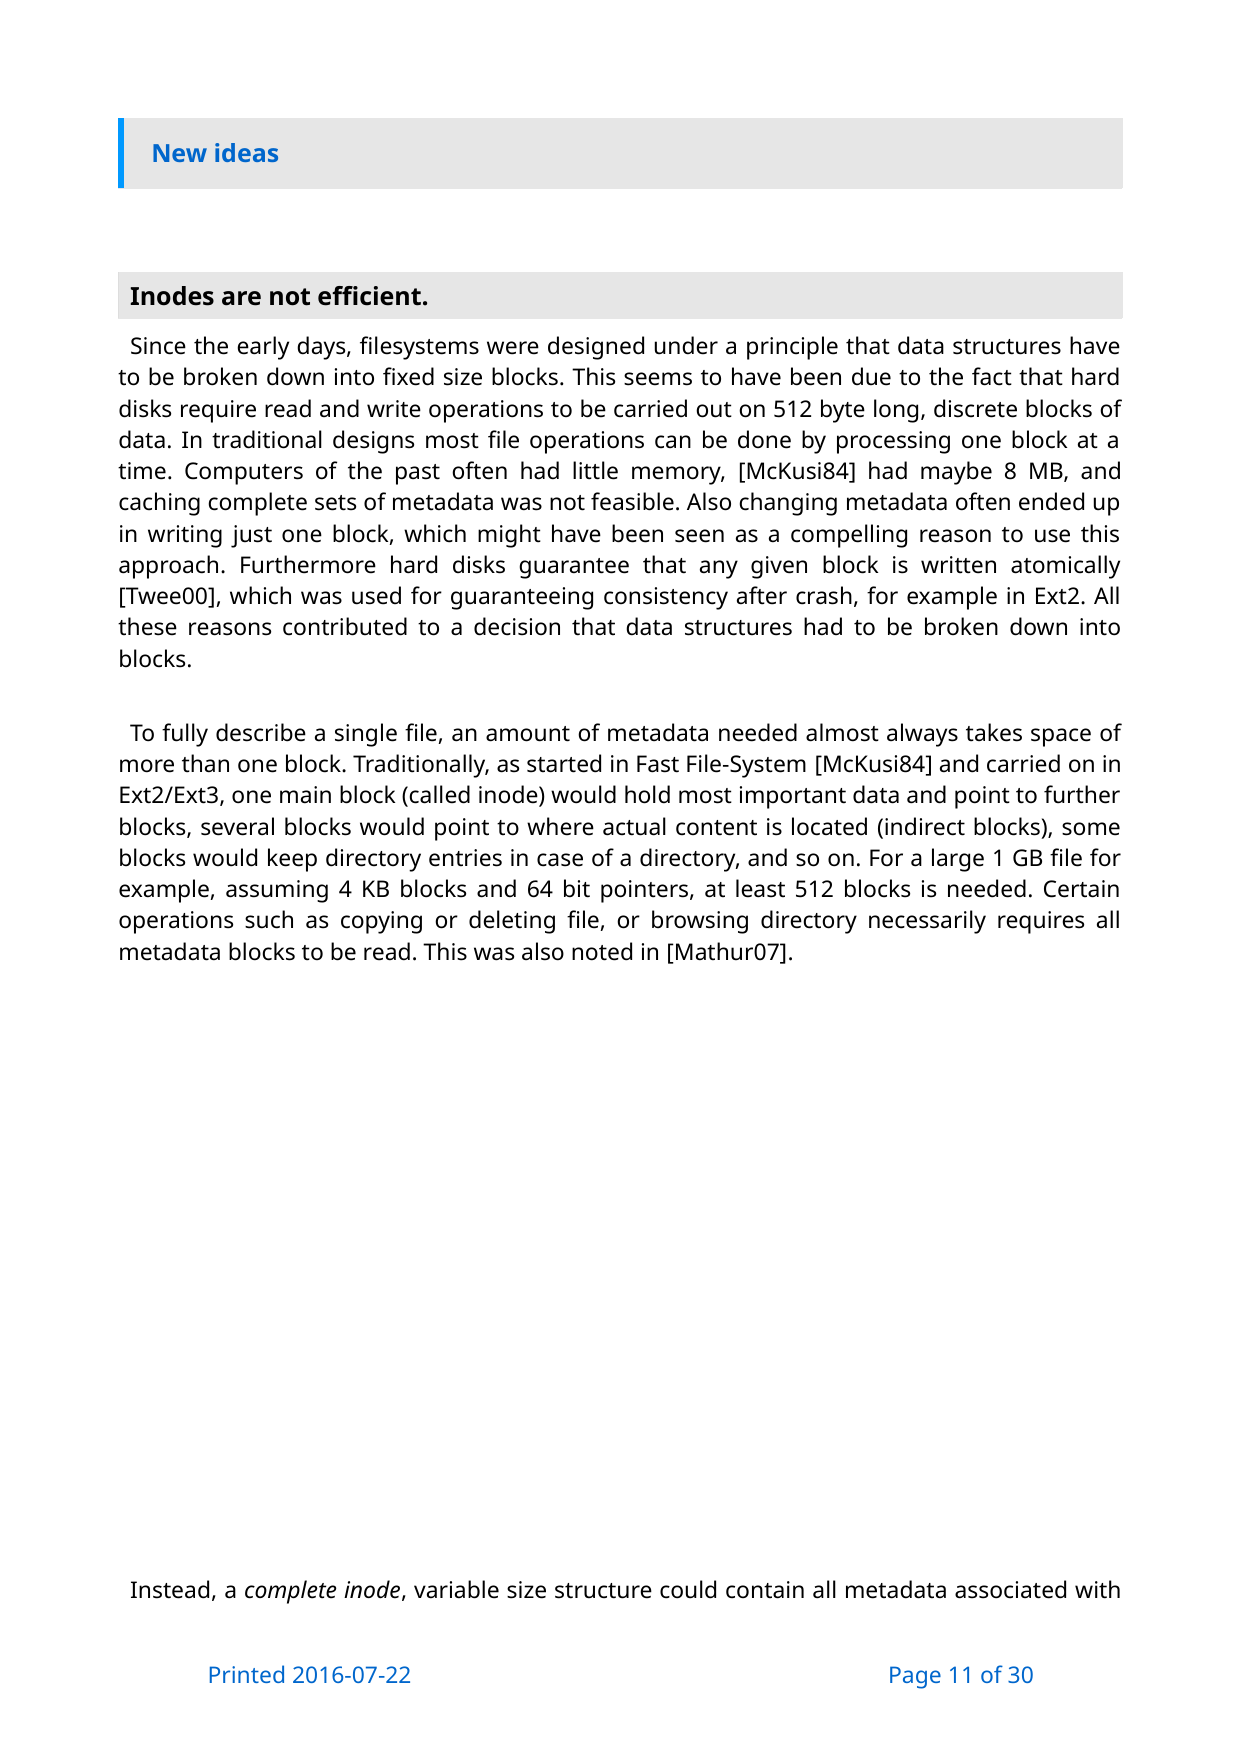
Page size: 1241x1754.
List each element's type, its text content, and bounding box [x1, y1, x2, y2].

text Since the early days, filesystems were designed under a principle that data structures have to be broken down into fixed size blocks. This seems to have been due to the fact that hard disks require read and write operations to be carried out on 512 byte long, discrete blocks of data. In traditional designs most file operations can be done by processing one block at a time. Computers of the past often had little memory, [McKusi84] had maybe 8 MB, and caching complete sets of metadata was not feasible. Also changing metadata often ended up in writing just one block, which might have been seen as a compelling reason to use this approach. Furthermore hard disks guarantee that any given block is written atomically [Twee00], which was used for guaranteeing consistency after crash, for example in Ext2. All these reasons contributed to a decision that data structures had to be broken down into blocks. [118, 330, 1122, 674]
text To fully describe a single file, an amount of metadata needed almost always takes space of more than one block. Traditionally, as started in Fast File-System [McKusi84] and carried on in Ext2/Ext3, one main block (called inode) would hold most important data and point to further blocks, several blocks would point to where actual content is located (indirect blocks), some blocks would keep directory entries in case of a directory, and so on. For a large 1 GB file for example, assuming 4 KB blocks and 64 bit pointers, at least 512 blocks is needed. Certain operations such as copying or deleting file, or browsing directory necessarily requires all metadata blocks to be read. This was also noted in [Mathur07]. [118, 717, 1122, 967]
subtitle New ideas [124, 119, 1122, 188]
subtitle Inodes are not efficient. [119, 273, 1122, 318]
text Instead, a complete inode, variable size structure could contain all metadata associated with [118, 1574, 1122, 1605]
